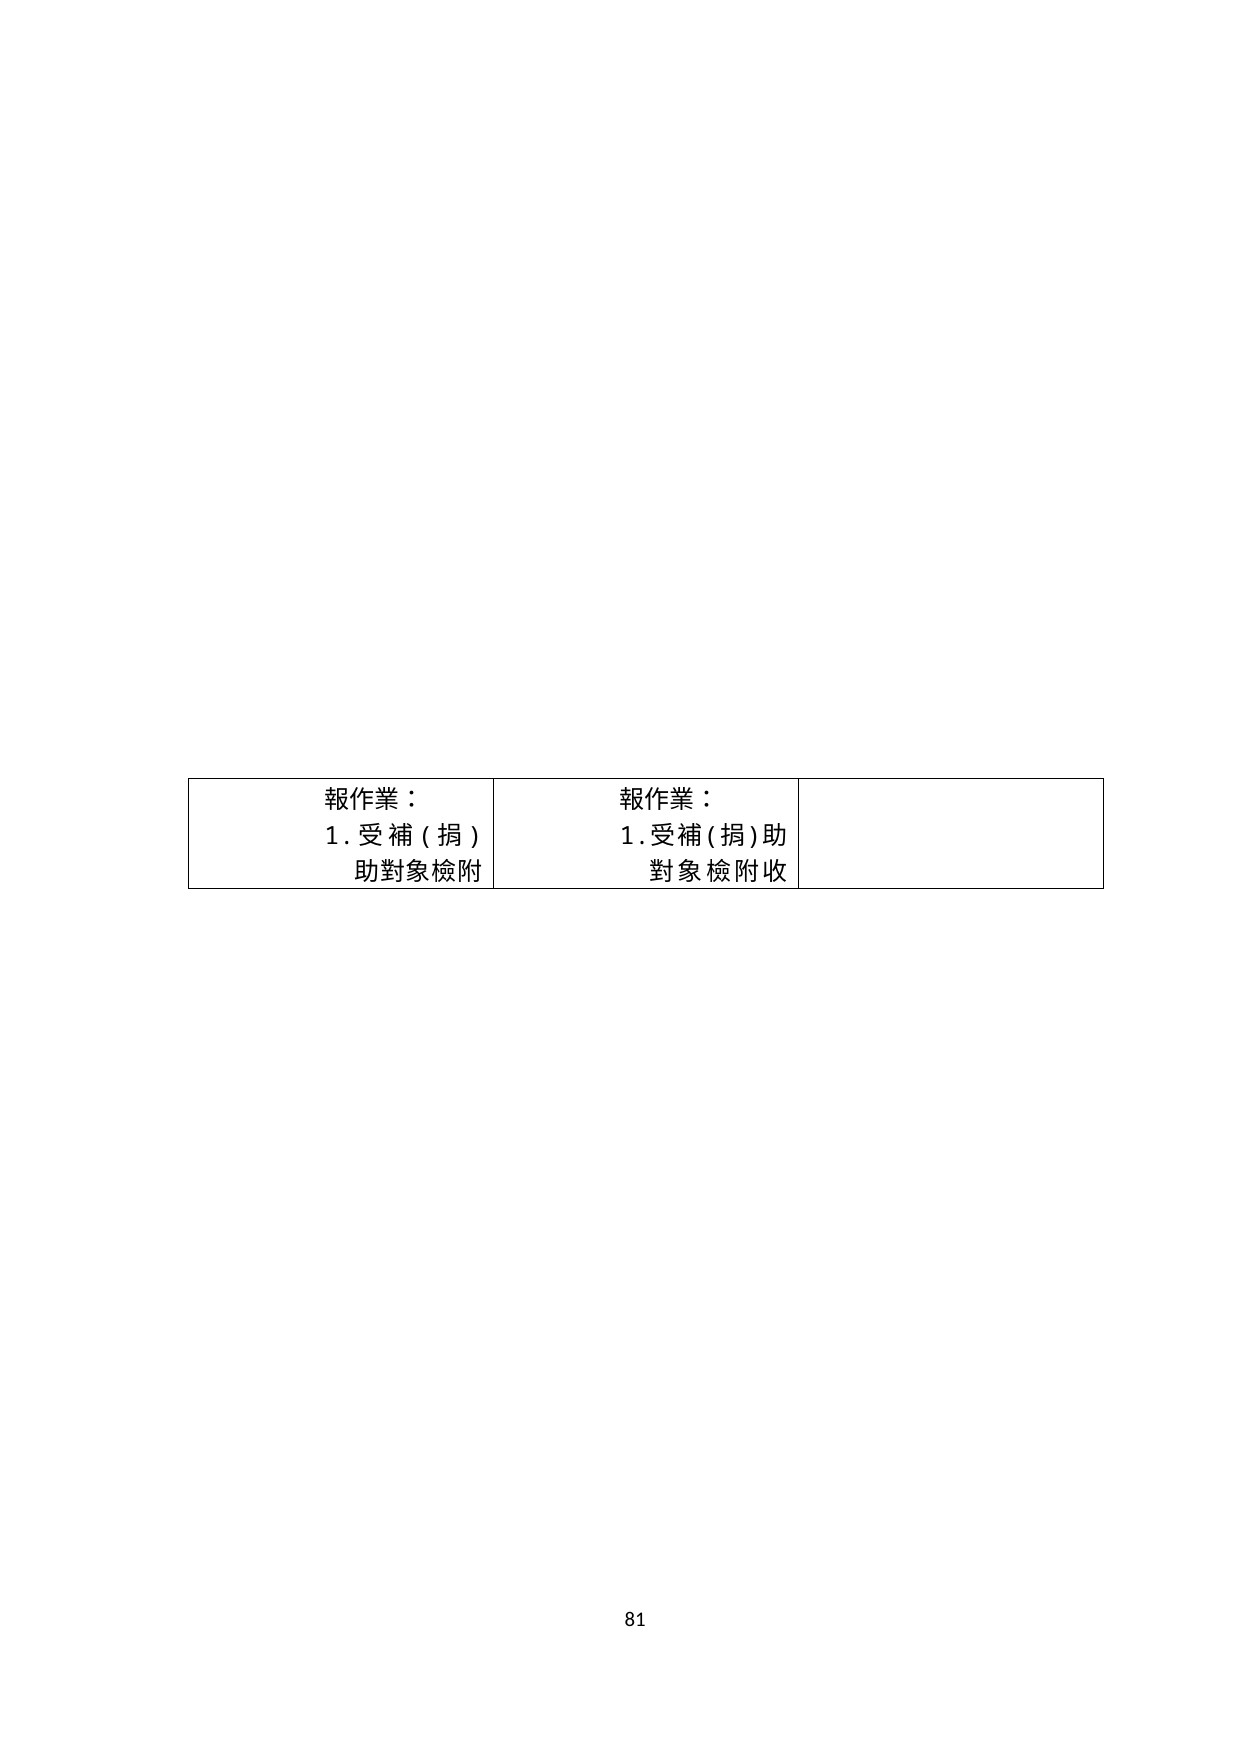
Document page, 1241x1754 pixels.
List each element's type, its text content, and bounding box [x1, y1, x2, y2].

table_cell 報作業： 1.受補(捐)助對象檢附收 [494, 779, 798, 888]
table_cell 報作業： 1.受補(捐)助對象檢附 [189, 779, 493, 888]
table_cell [799, 779, 1103, 888]
